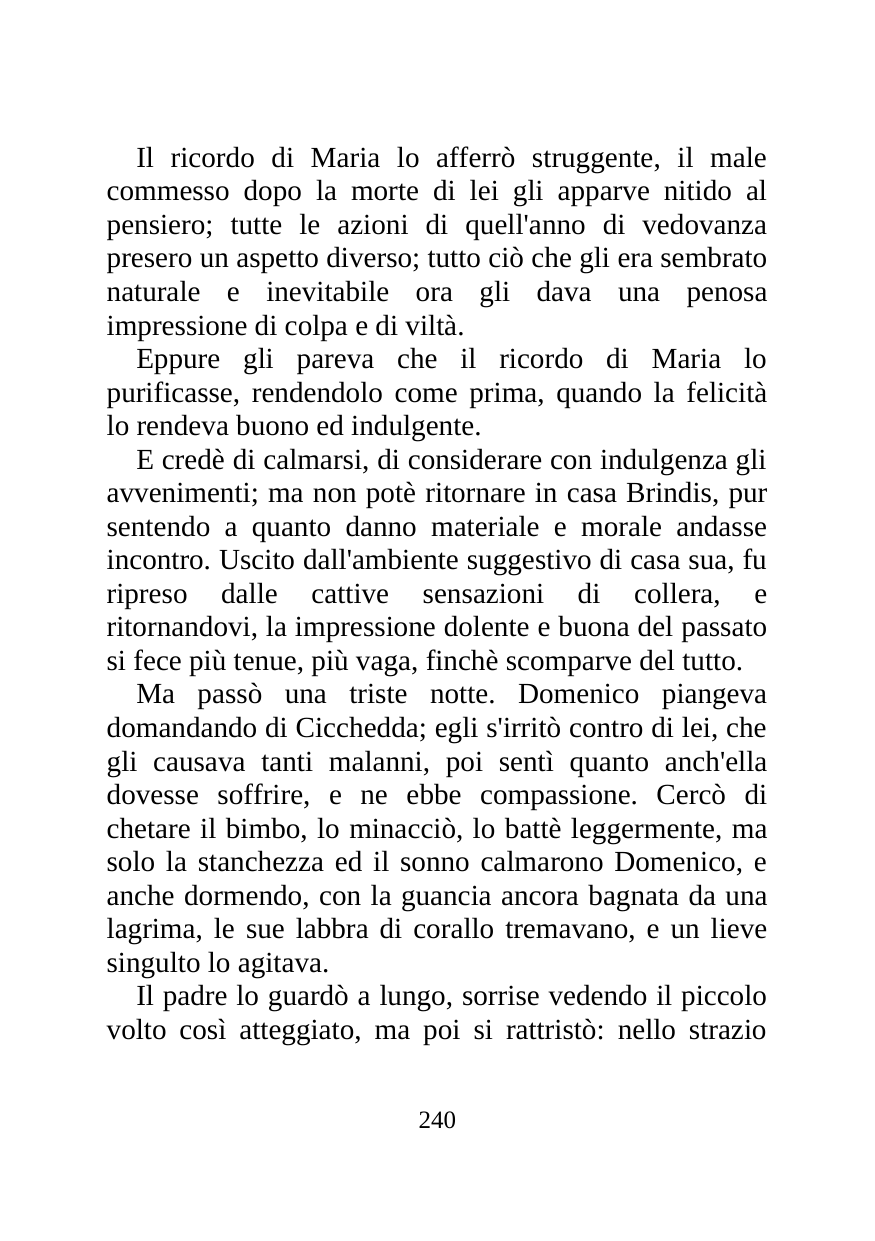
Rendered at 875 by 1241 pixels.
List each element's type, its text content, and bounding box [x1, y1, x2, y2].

text Ma passò una triste notte. Domenico piangeva domandando di Cicchedda; egli s'irritò contro di lei, che gli causava tanti malanni, poi sentì quanto anch'ella dovesse soffrire, e ne ebbe compassione. Cercò di chetare il bimbo, lo minacciò, lo battè leggermente, ma solo la stanchezza ed il sonno calmarono Domenico, e anche dormendo, con la guancia ancora bagnata da una lagrima, le sue labbra di corallo tremavano, e un lieve singulto lo agitava. [106, 677, 768, 978]
text Il padre lo guardò a lungo, sorrise vedendo il piccolo volto così atteggiato, ma poi si rattristò: nello strazio [106, 978, 768, 1046]
text Eppure gli pareva che il ricordo di Maria lo purificasse, rendendolo come prima, quando la felicità lo rendeva buono ed indulgente. [106, 341, 768, 442]
text Il ricordo di Maria lo afferrò struggente, il male commesso dopo la morte di lei gli apparve nitido al pensiero; tutte le azioni di quell'anno di vedovanza presero un aspetto diverso; tutto ciò che gli era sembrato naturale e inevitabile ora gli dava una penosa impressione di colpa e di viltà. [106, 140, 768, 341]
text E credè di calmarsi, di considerare con indulgenza gli avvenimenti; ma non potè ritornare in casa Brindis, pur sentendo a quanto danno materiale e morale andasse incontro. Uscito dall'ambiente suggestivo di casa sua, fu ripreso dalle cattive sensazioni di collera, e ritornandovi, la impressione dolente e buona del passato si fece più tenue, più vaga, finchè scomparve del tutto. [106, 442, 768, 677]
